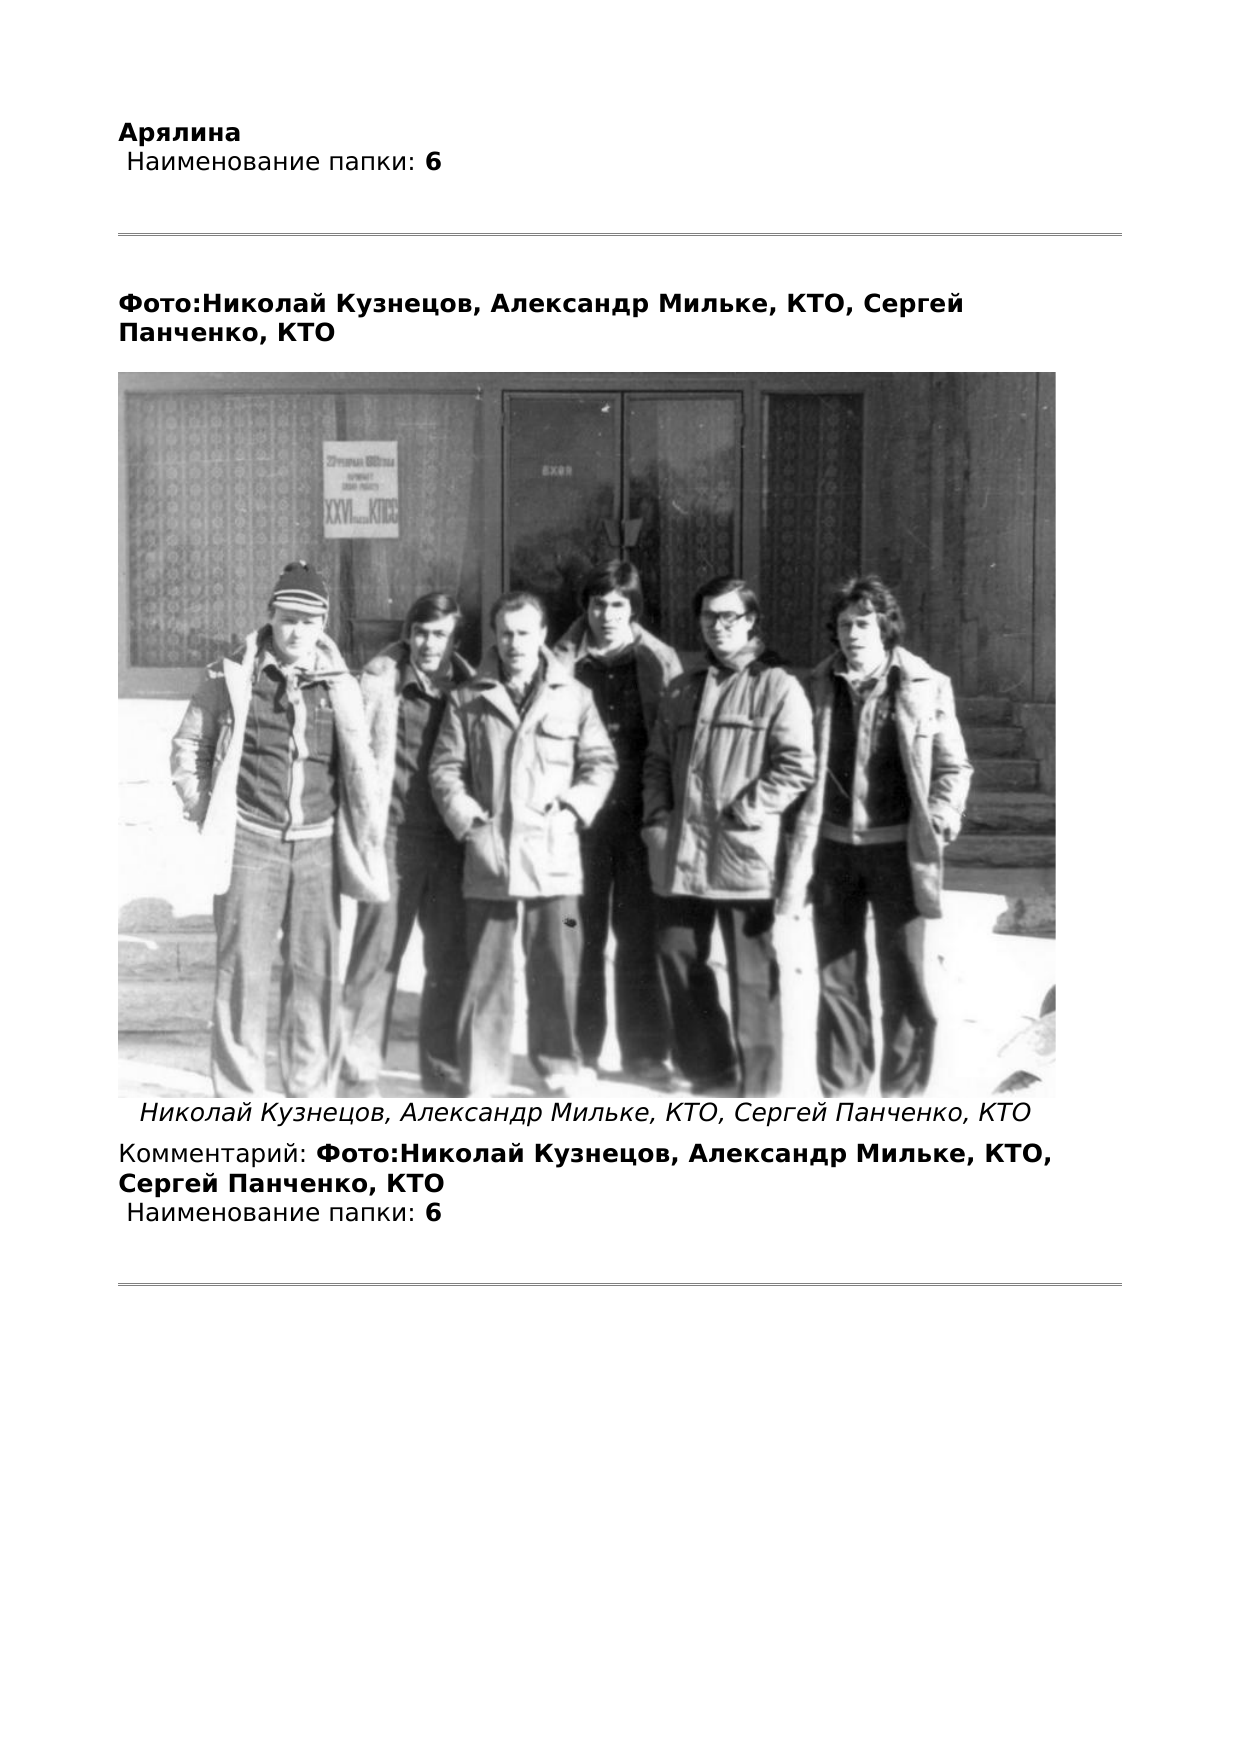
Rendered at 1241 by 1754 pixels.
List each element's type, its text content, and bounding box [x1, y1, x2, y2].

text Николай Кузнецов, Александр Мильке, КТО, Сергей Панченко, КТО [118, 1098, 1056, 1127]
subtitle Фото:Николай Кузнецов, Александр Мильке, КТО, Сергей Панченко, КТО [118, 289, 1122, 348]
text Комментарий: Фото:Николай Кузнецов, Александр Мильке, КТО, Сергей Панченко, КТО Наименование папки: 6 [118, 1139, 1122, 1256]
text Арялина Наименование папки: 6 [118, 118, 1122, 206]
picture [118, 372, 1056, 1098]
